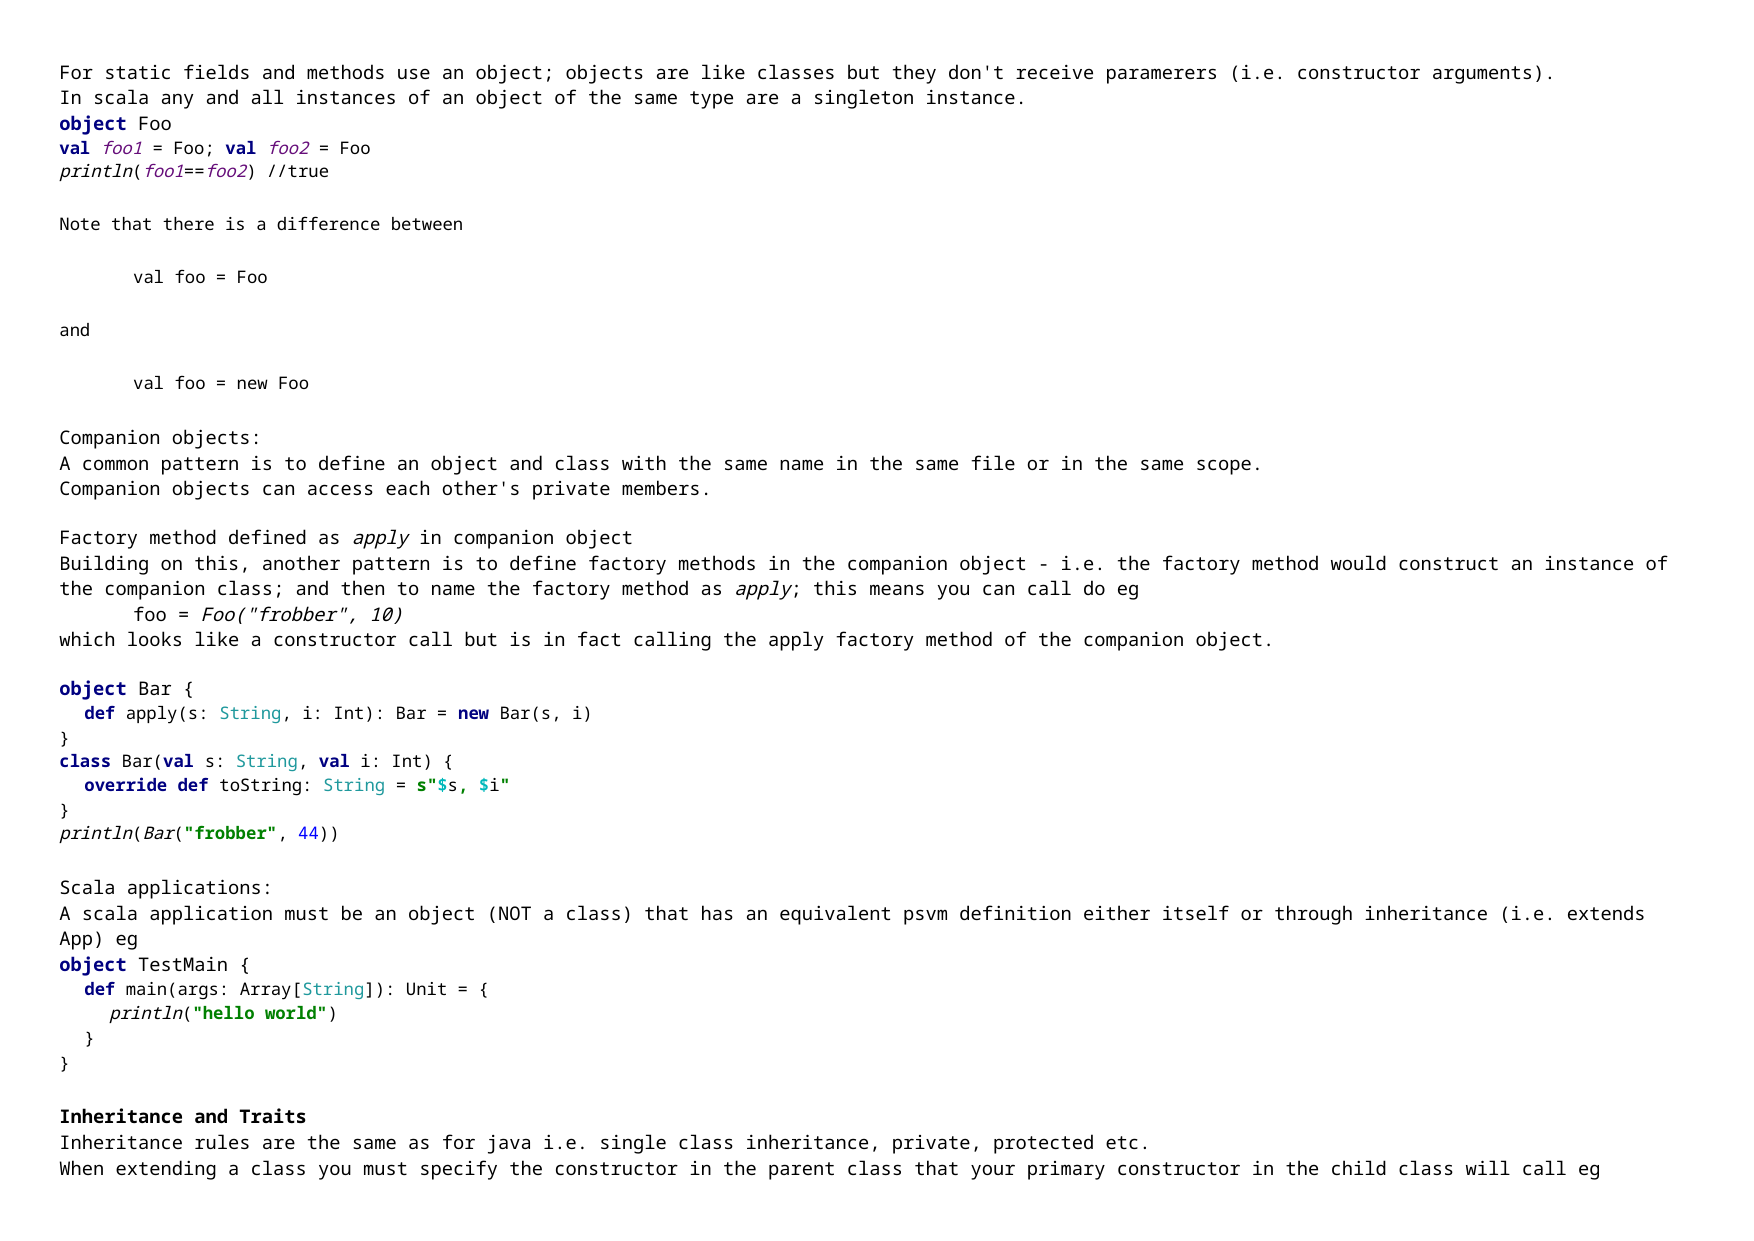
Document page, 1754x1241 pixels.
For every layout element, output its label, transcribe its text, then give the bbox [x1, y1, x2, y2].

text object Bar { [59, 676, 1695, 701]
text println(Bar("frobber", 44)) [59, 821, 1695, 845]
text Scala applications: [59, 874, 1695, 900]
text Note that there is a difference between [59, 212, 1695, 236]
text } [59, 1051, 1695, 1074]
text } [59, 726, 1695, 749]
text object TestMain { [59, 951, 1695, 976]
text val foo = new Foo [59, 371, 1695, 395]
text class Bar(val s: String, val i: Int) { [59, 749, 1695, 773]
text val foo1 = Foo; val foo2 = Foo [59, 136, 1695, 159]
text foo = Foo("frobber", 10) [59, 601, 1695, 626]
text Factory method defined as apply in companion object [59, 524, 1695, 550]
text } [59, 798, 1695, 821]
text For static fields and methods use an object; objects are like classes but they don't receive paramerers (i.e. constructor arguments). [59, 59, 1695, 84]
text println("hello world") [59, 1001, 1695, 1026]
text Inheritance rules are the same as for java i.e. single class inheritance, private, protected etc. [59, 1129, 1695, 1155]
text Companion objects: [59, 424, 1695, 450]
text object Foo [59, 110, 1695, 136]
text A common pattern is to define an object and class with the same name in the same file or in the same scope. [59, 450, 1695, 475]
text In scala any and all instances of an object of the same type are a singleton instance. [59, 84, 1695, 110]
text println(foo1==foo2) //true [59, 159, 1695, 183]
text Companion objects can access each other's private members. [59, 475, 1695, 501]
text def apply(s: String, i: Int): Bar = new Bar(s, i) [59, 701, 1695, 726]
text Inheritance and Traits [59, 1104, 1695, 1129]
text When extending a class you must specify the constructor in the parent class that your primary constructor in the child class will call eg [59, 1155, 1695, 1180]
text override def toString: String = s"$s, $i" [59, 773, 1695, 798]
text val foo = Foo [59, 265, 1695, 289]
text A scala application must be an object (NOT a class) that has an equivalent psvm definition either itself or through inheritance (i.e. extends App) eg [59, 900, 1695, 951]
text which looks like a constructor call but is in fact calling the apply factory method of the companion object. [59, 626, 1695, 652]
text Building on this, another pattern is to define factory methods in the companion object - i.e. the factory method would construct an instance of the companion class; and then to name the factory method as apply; this means you can call do eg [59, 550, 1695, 601]
text and [59, 318, 1695, 342]
text } [59, 1026, 1695, 1051]
text def main(args: Array[String]): Unit = { [59, 976, 1695, 1001]
